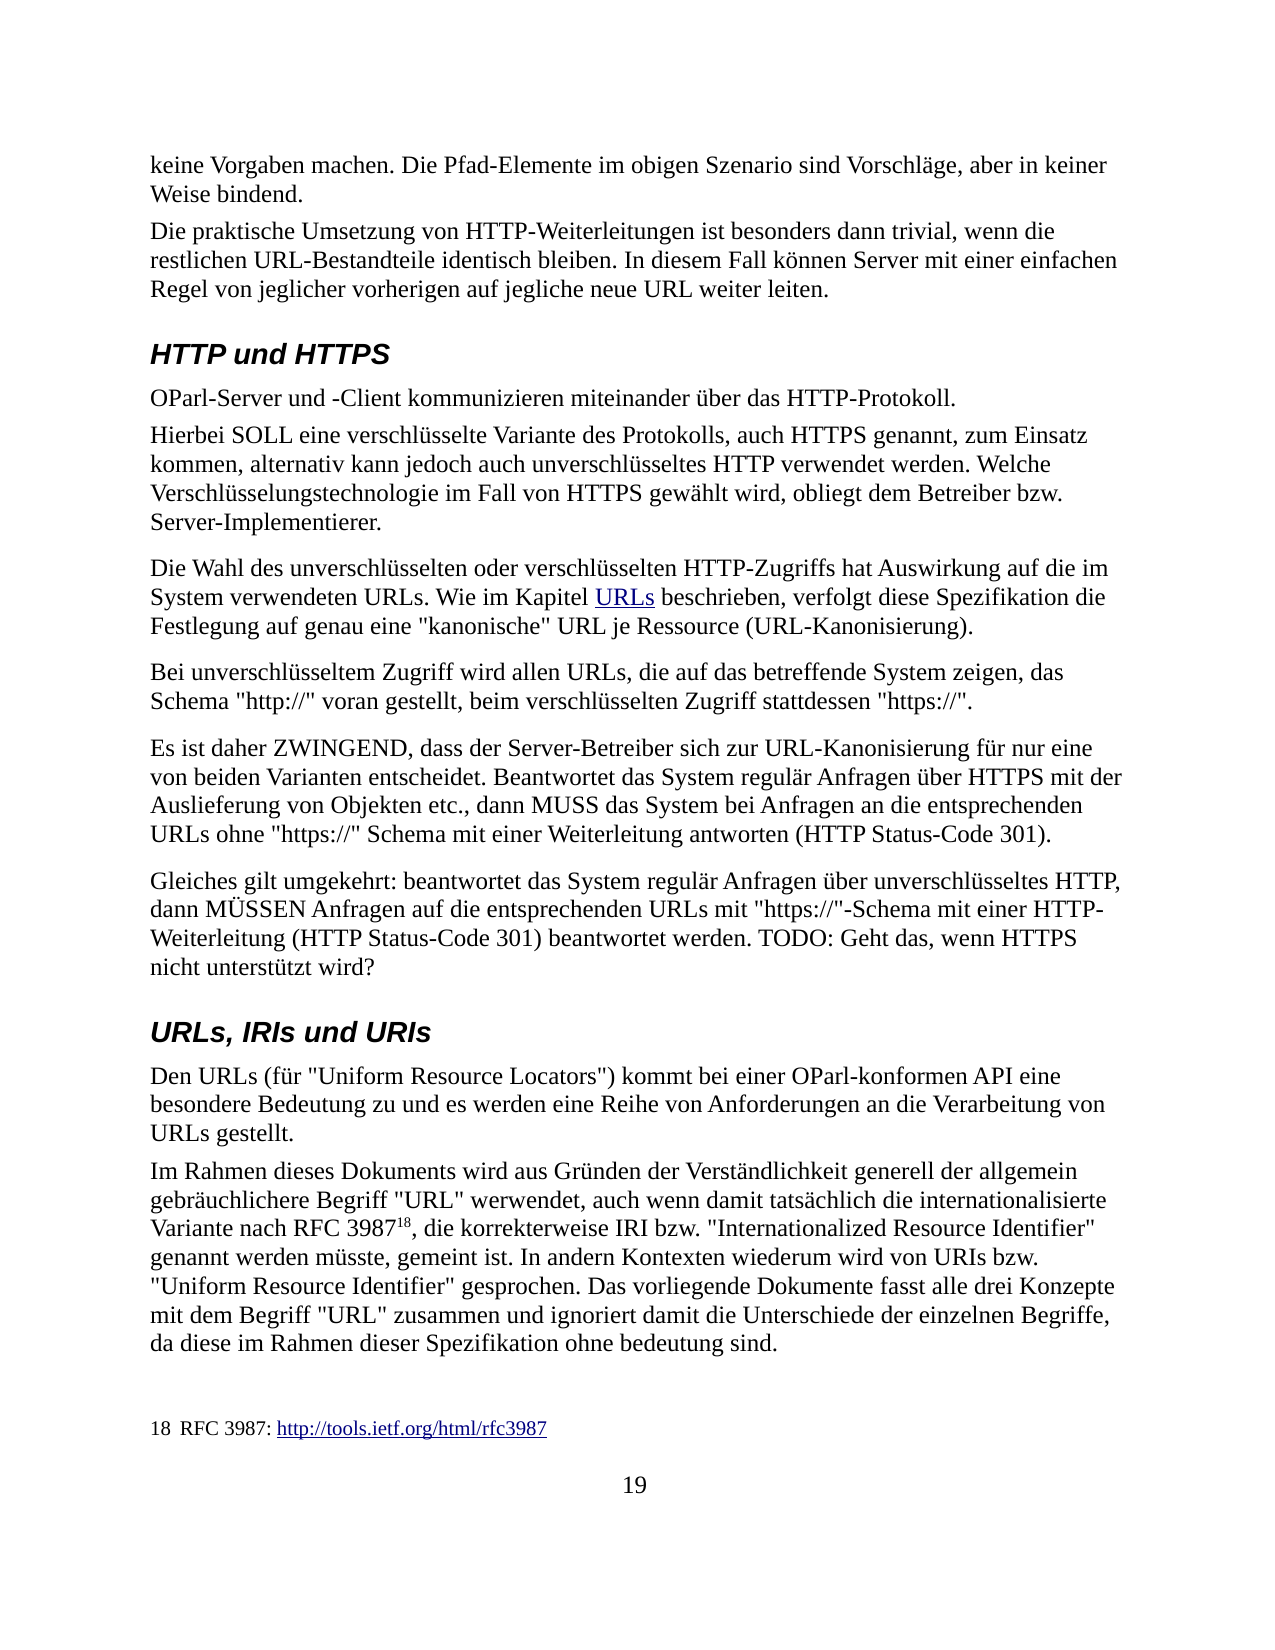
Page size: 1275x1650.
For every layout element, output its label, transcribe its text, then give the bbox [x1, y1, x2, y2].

text Den URLs (für "Uniform Resource Locators") kommt bei einer OParl-konformen API eine besondere Bedeutung zu und es werden eine Reihe von Anforderungen an die Verarbeitung von URLs gestellt. [150, 1061, 1125, 1147]
text Gleiches gilt umgekehrt: beantwortet das System regulär Anfragen über unverschlüsseltes HTTP, dann MÜSSEN Anfragen auf die entsprechenden URLs mit "https://"-Schema mit einer HTTP-Weiterleitung (HTTP Status-Code 301) beantwortet werden. TODO: Geht das, wenn HTTPS nicht unterstützt wird? [150, 866, 1125, 981]
text Bei unverschlüsseltem Zugriff wird allen URLs, die auf das betreffende System zeigen, das Schema "http://" voran gestellt, beim verschlüsselten Zugriff stattdessen "https://". [150, 657, 1125, 715]
subtitle HTTP und HTTPS [150, 337, 1125, 370]
text Die praktische Umsetzung von HTTP-Weiterleitungen ist besonders dann trivial, wenn die restlichen URL-Bestandteile identisch bleiben. In diesem Fall können Server mit einer einfachen Regel von jeglicher vorherigen auf jegliche neue URL weiter leiten. [150, 216, 1125, 303]
text Die Wahl des unverschlüsselten oder verschlüsselten HTTP-Zugriffs hat Auswirkung auf die im System verwendeten URLs. Wie im Kapitel URLs beschrieben, verfolgt diese Spezifikation die Festlegung auf genau eine "kanonische" URL je Ressource (URL-Kanonisierung). [150, 553, 1125, 639]
text Im Rahmen dieses Dokuments wird aus Gründen der Verständlichkeit generell der allgemein gebräuchlichere Begriff "URL" werwendet, auch wenn damit tatsächlich die internationalisierte Variante nach RFC 3987, die korrekterweise IRI bzw. "Internationalized Resource Identifier" genannt werden müsste, gemeint ist. In andern Kontexten wiederum wird von URIs bzw. "Uniform Resource Identifier" gesprochen. Das vorliegende Dokumente fasst alle drei Konzepte mit dem Begriff "URL" zusammen und ignoriert damit die Unterschiede der einzelnen Begriffe, da diese im Rahmen dieser Spezifikation ohne bedeutung sind. [150, 1156, 1125, 1357]
text RFC 3987: http://tools.ietf.org/html/rfc3987 [150, 1416, 1125, 1440]
subtitle URLs, IRIs und URIs [150, 1015, 1125, 1048]
text OParl-Server und -Client kommunizieren miteinander über das HTTP-Protokoll. [150, 383, 1125, 411]
text Hierbei SOLL eine verschlüsselte Variante des Protokolls, auch HTTPS genannt, zum Einsatz kommen, alternativ kann jedoch auch unverschlüsseltes HTTP verwendet werden. Welche Verschlüsselungstechnologie im Fall von HTTPS gewählt wird, obliegt dem Betreiber bzw. Server-Implementierer. [150, 420, 1125, 535]
text Es ist daher ZWINGEND, dass der Server-Betreiber sich zur URL-Kanonisierung für nur eine von beiden Varianten entscheidet. Beantwortet das System regulär Anfragen über HTTPS mit der Auslieferung von Objekten etc., dann MUSS das System bei Anfragen an die entsprechenden URLs ohne "https://" Schema mit einer Weiterleitung antworten (HTTP Status-Code 301). [150, 733, 1125, 848]
text keine Vorgaben machen. Die Pfad-Elemente im obigen Szenario sind Vorschläge, aber in keiner Weise bindend. [150, 150, 1125, 207]
